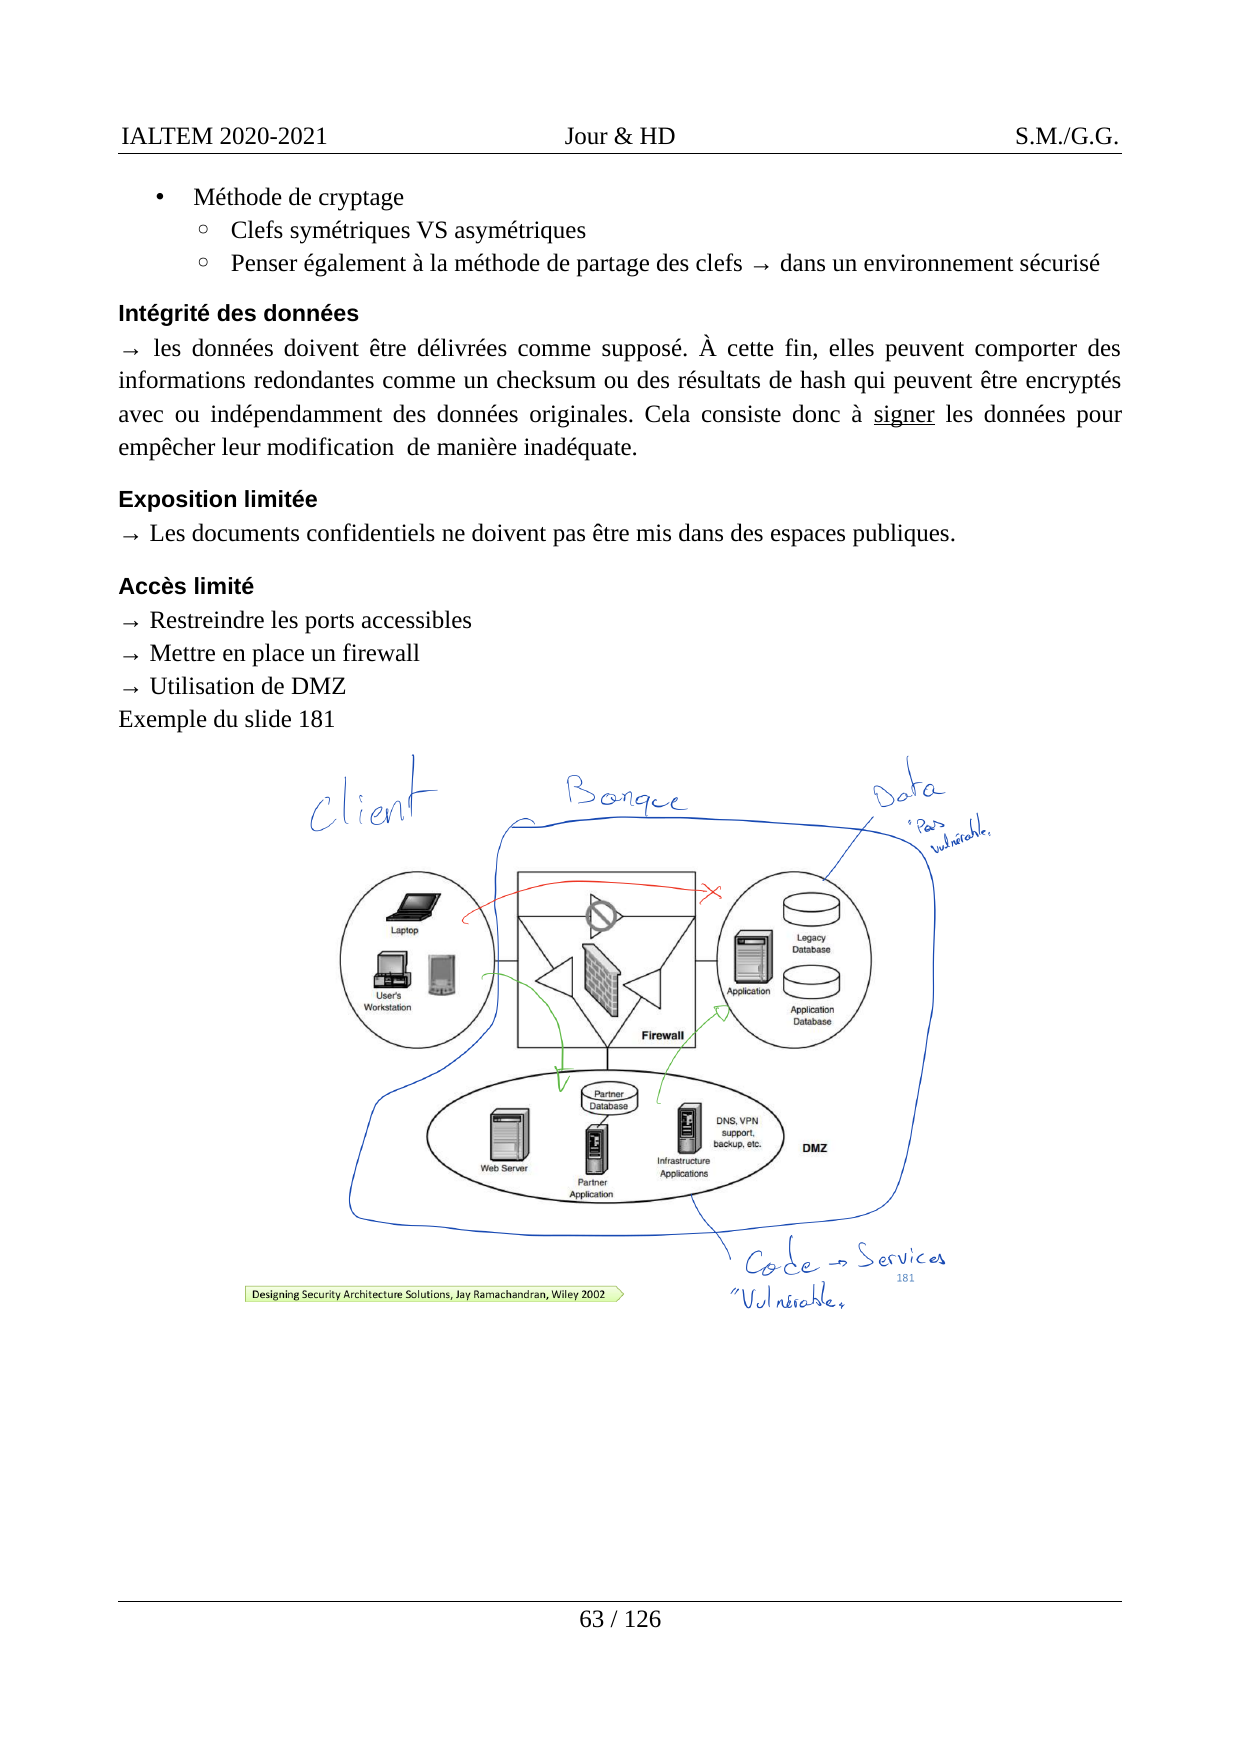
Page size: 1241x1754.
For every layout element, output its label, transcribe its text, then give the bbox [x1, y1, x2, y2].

picture [242, 752, 998, 1310]
text → Mettre en place un firewall [118, 638, 1122, 667]
text → Restreindre les ports accessibles [118, 605, 1122, 634]
subtitle Exposition limitée [118, 486, 1122, 512]
text Exemple du slide 181 [118, 704, 1122, 733]
list Méthode de cryptage [156, 182, 1122, 211]
subtitle Intégrité des données [118, 299, 1122, 326]
text → les données doivent être délivrées comme supposé. À cette fin, elles peuvent comporter des informations redondantes comme un checksum ou des résultats de hash qui peuvent être encryptés avec ou indépendamment des données originales. Cela consiste donc à signer les données pour empêcher leur modification de manière inadéquate. [118, 333, 1122, 460]
text → Utilisation de DMZ [118, 671, 1122, 700]
text → Les documents confidentiels ne doivent pas être mis dans des espaces publiques. [118, 518, 1122, 547]
subtitle Accès limité [118, 572, 1122, 599]
list Clefs symétriques VS asymétriques [193, 215, 1122, 244]
list Penser également à la méthode de partage des clefs → dans un environnement sécurisé [193, 248, 1122, 277]
